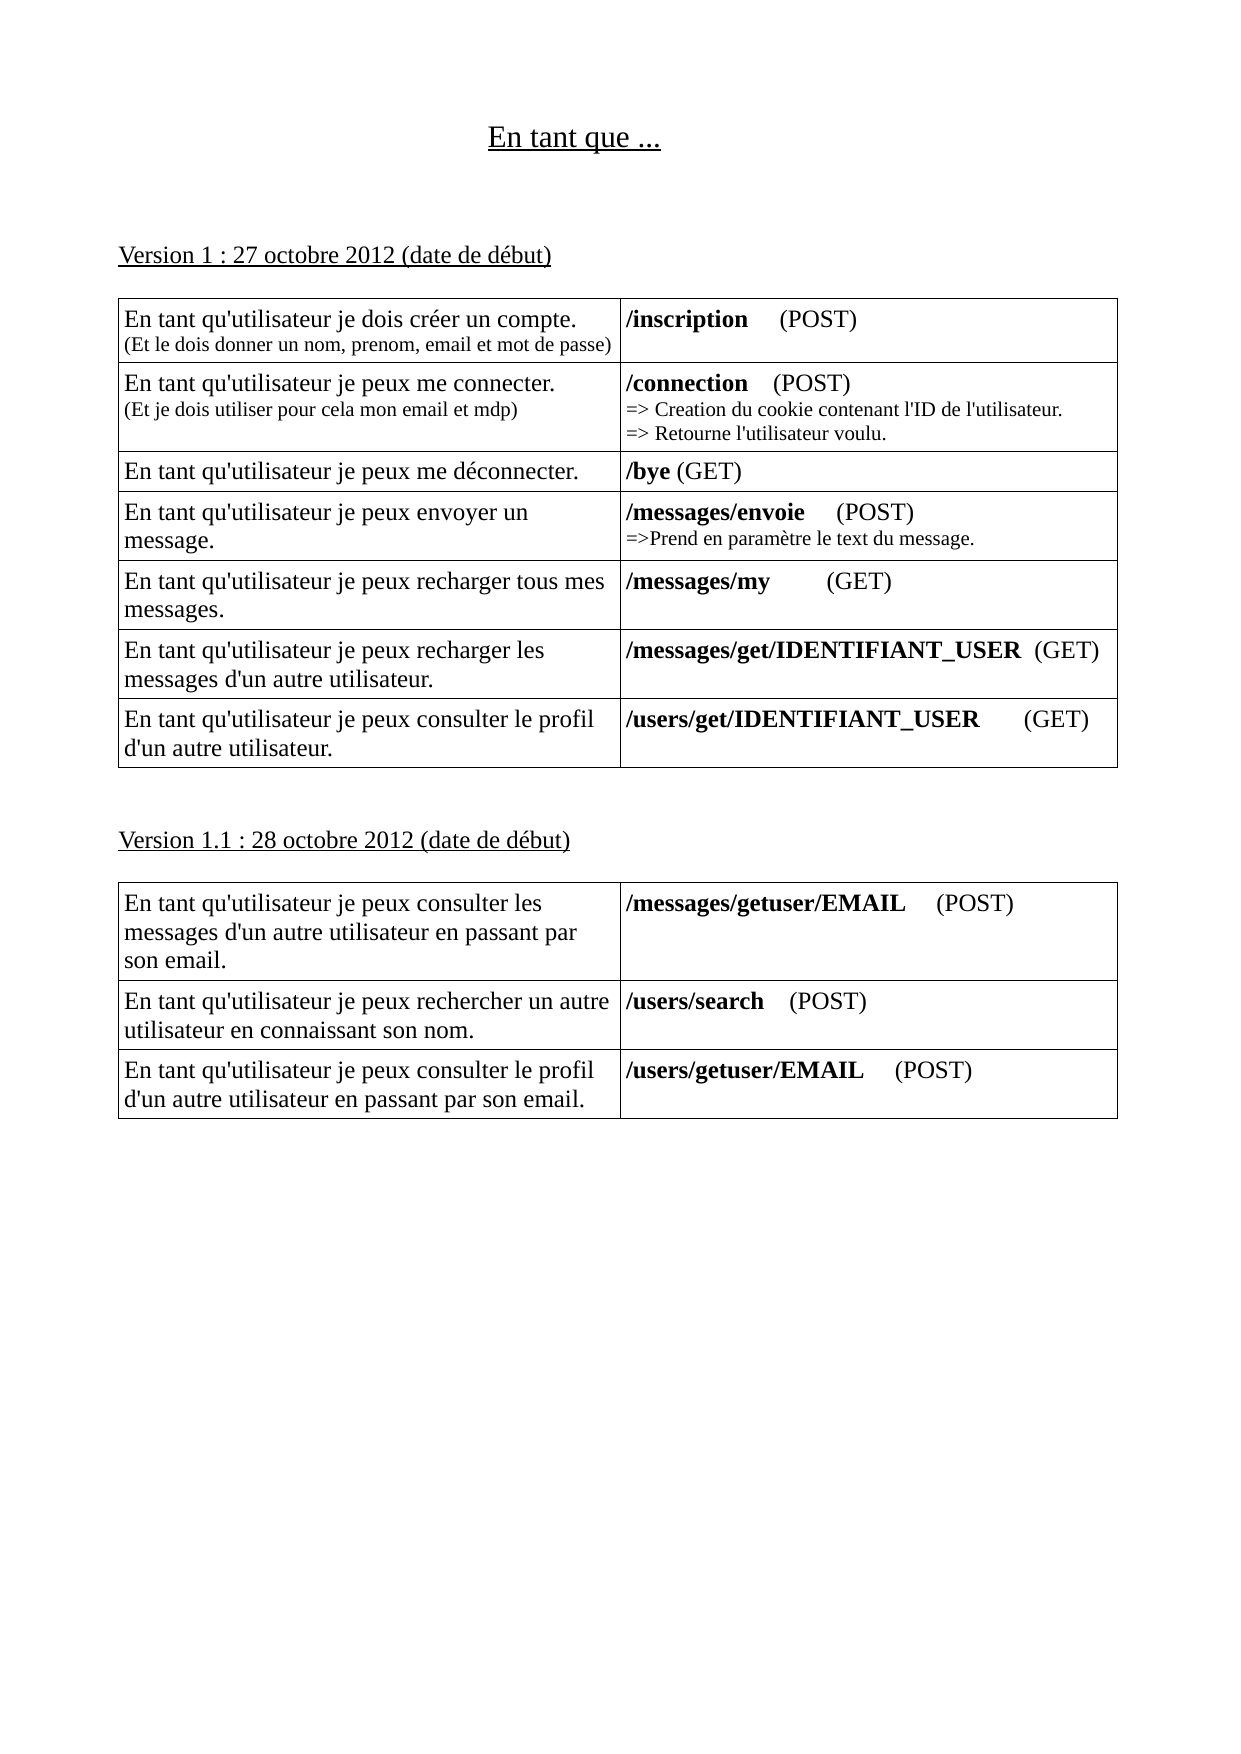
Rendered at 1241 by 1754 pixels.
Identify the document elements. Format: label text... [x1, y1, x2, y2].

table_cell /users/get/IDENTIFIANT_USER (GET) [621, 699, 1117, 767]
table_cell En tant qu'utilisateur je peux me déconnecter. [119, 452, 620, 491]
table_cell En tant qu'utilisateur je peux envoyer un message. [119, 492, 620, 560]
table_cell /bye (GET) [621, 452, 1117, 491]
table_cell En tant qu'utilisateur je peux consulter le profil d'un autre utilisateur en passant par son email. [119, 1050, 620, 1118]
table_cell /users/search (POST) [621, 981, 1117, 1049]
table_cell En tant qu'utilisateur je peux recharger les messages d'un autre utilisateur. [119, 630, 620, 698]
text En tant que ... [118, 118, 1122, 154]
table_cell En tant qu'utilisateur je peux recharger tous mes messages. [119, 561, 620, 629]
table_cell /messages/my (GET) [621, 561, 1117, 629]
table_header En tant qu'utilisateur je dois créer un compte. (Et le dois donner un nom, prenom, email et mot de passe) [119, 299, 620, 362]
table_cell /messages/get/IDENTIFIANT_USER (GET) [621, 630, 1117, 698]
text Version 1 : 27 octobre 2012 (date de début) [118, 240, 1122, 269]
table_cell /connection (POST) => Creation du cookie contenant l'ID de l'utilisateur. => Retourne l'utilisateur voulu. [621, 363, 1117, 451]
table_cell /users/getuser/EMAIL (POST) [621, 1050, 1117, 1118]
table_cell En tant qu'utilisateur je peux rechercher un autre utilisateur en connaissant son nom. [119, 981, 620, 1049]
table_cell En tant qu'utilisateur je peux me connecter. (Et je dois utiliser pour cela mon email et mdp) [119, 363, 620, 451]
text Version 1.1 : 28 octobre 2012 (date de début) [118, 825, 1122, 853]
table_header /inscription (POST) [621, 299, 1117, 362]
table_cell /messages/envoie (POST) =>Prend en paramètre le text du message. [621, 492, 1117, 560]
table_header /messages/getuser/EMAIL (POST) [621, 883, 1117, 980]
table_header En tant qu'utilisateur je peux consulter les messages d'un autre utilisateur en passant par son email. [119, 883, 620, 980]
table_cell En tant qu'utilisateur je peux consulter le profil d'un autre utilisateur. [119, 699, 620, 767]
